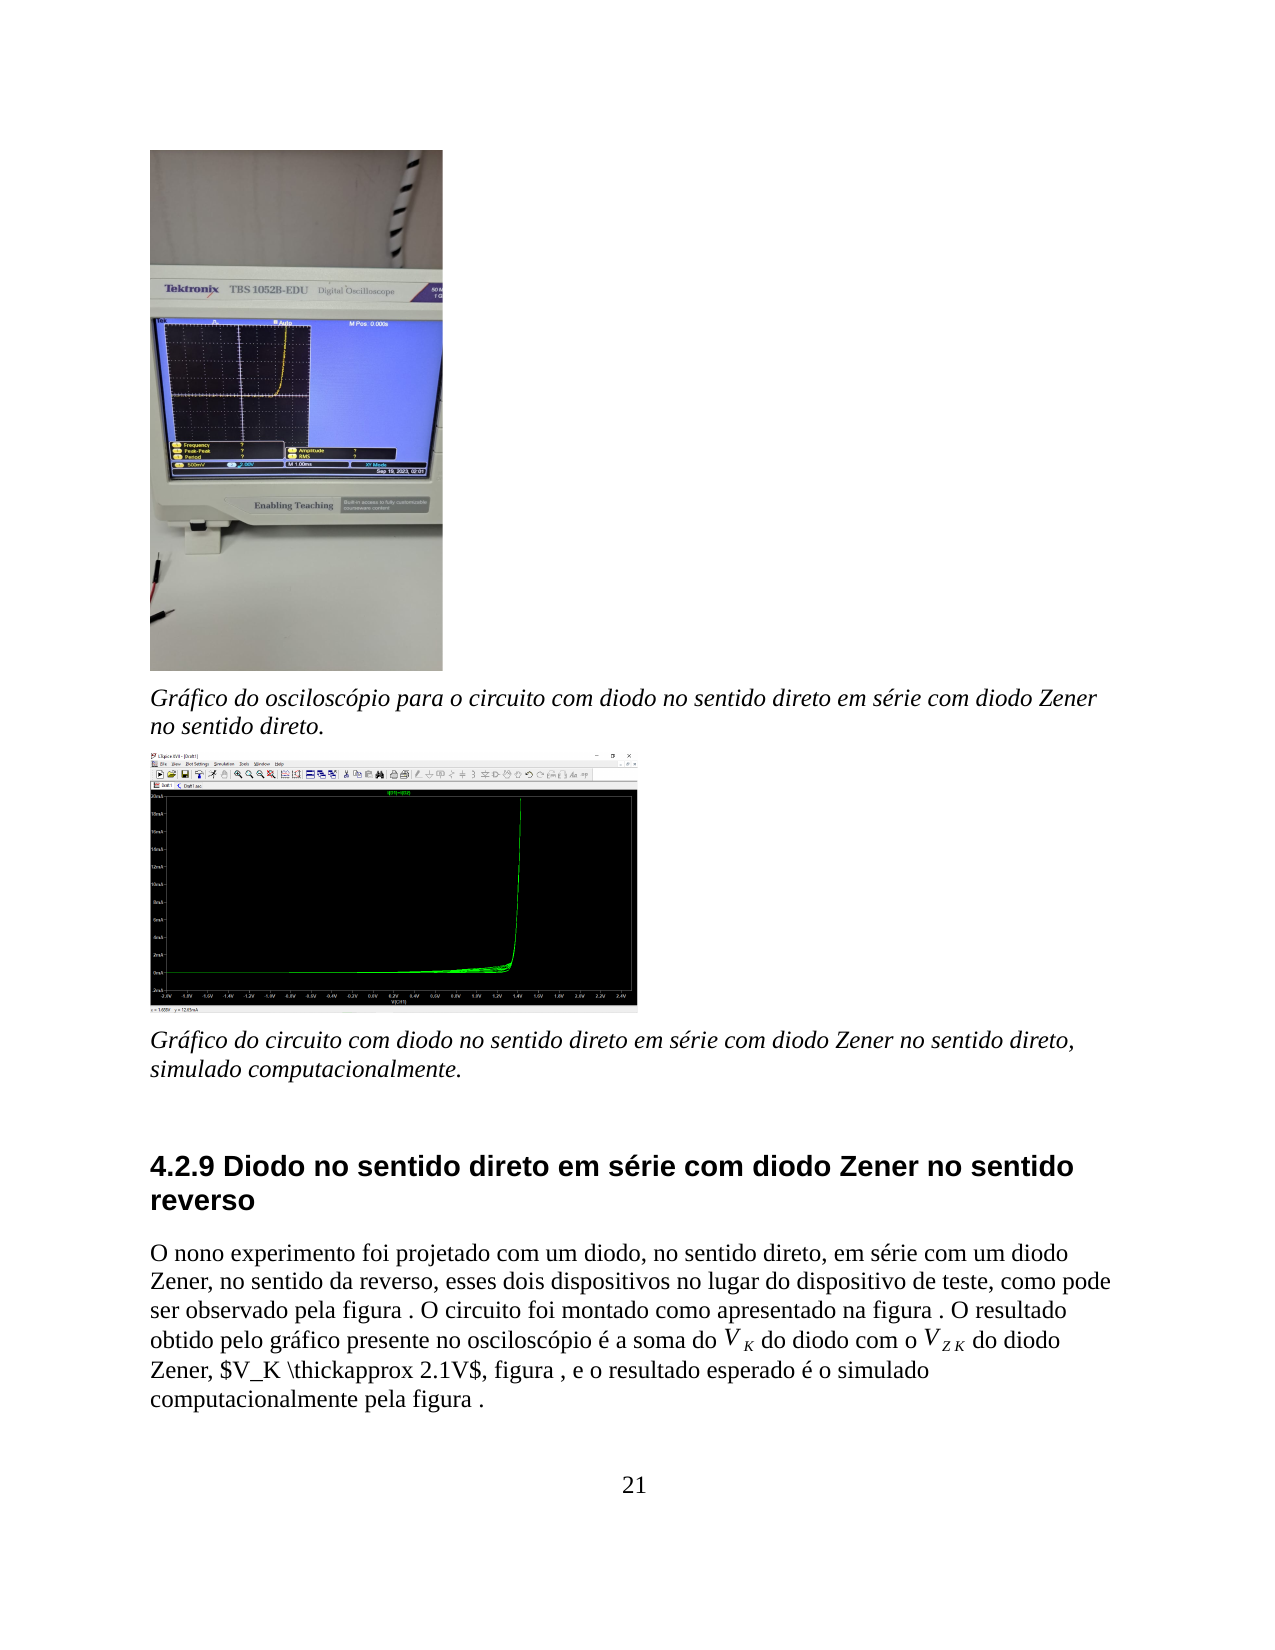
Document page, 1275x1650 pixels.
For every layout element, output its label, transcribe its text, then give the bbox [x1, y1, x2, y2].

subtitle 4.2.9 Diodo no sentido direto em série com diodo Zener no sentido reverso [150, 1149, 1125, 1216]
text Gráfico do circuito com diodo no sentido direto em série com diodo Zener no sentido direto, simulado computacionalmente. [150, 1025, 1125, 1083]
picture [150, 752, 638, 1013]
picture [150, 150, 443, 671]
text Gráfico do osciloscópio para o circuito com diodo no sentido direto em série com diodo Zener no sentido direto. [150, 683, 1125, 740]
text O nono experimento foi projetado com um diodo, no sentido direto, em série com um diodo Zener, no sentido da reverso, esses dois dispositivos no lugar do dispositivo de teste, como pode ser observado pela figura . O circuito foi montado como apresentado na figura . O resultado obtido pelo gráfico presente no osciloscópio é a soma do do diodo com o do diodo Zener, $V_K \thickapprox 2.1V$, figura , e o resultado esperado é o simulado computacionalmente pela figura . [150, 1238, 1125, 1413]
